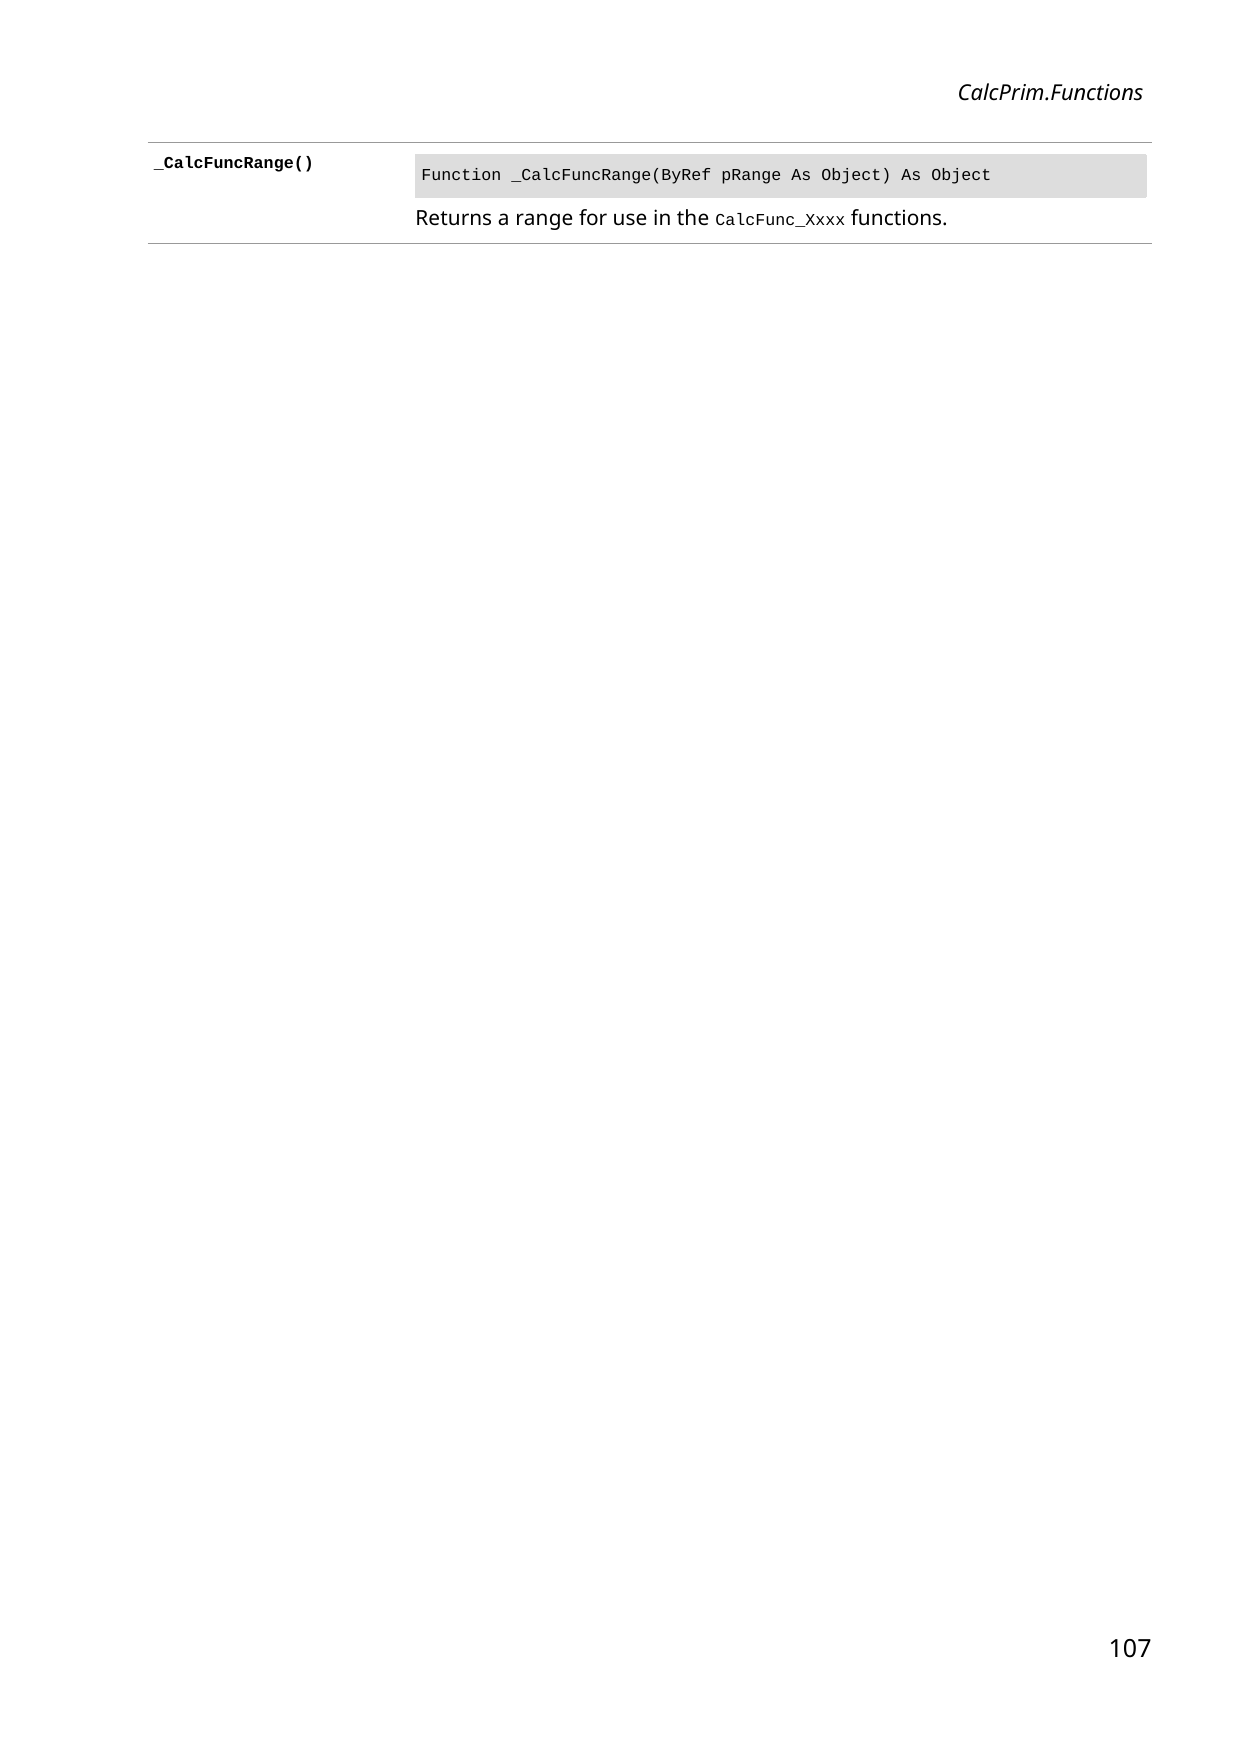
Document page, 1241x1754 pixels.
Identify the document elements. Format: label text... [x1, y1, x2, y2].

table_cell _CalcFuncRange() [148, 143, 409, 243]
table_cell Function _CalcFuncRange(ByRef pRange As Object) As Object Returns a range for use in the CalcFunc_Xxxx functions. [409, 143, 1152, 243]
